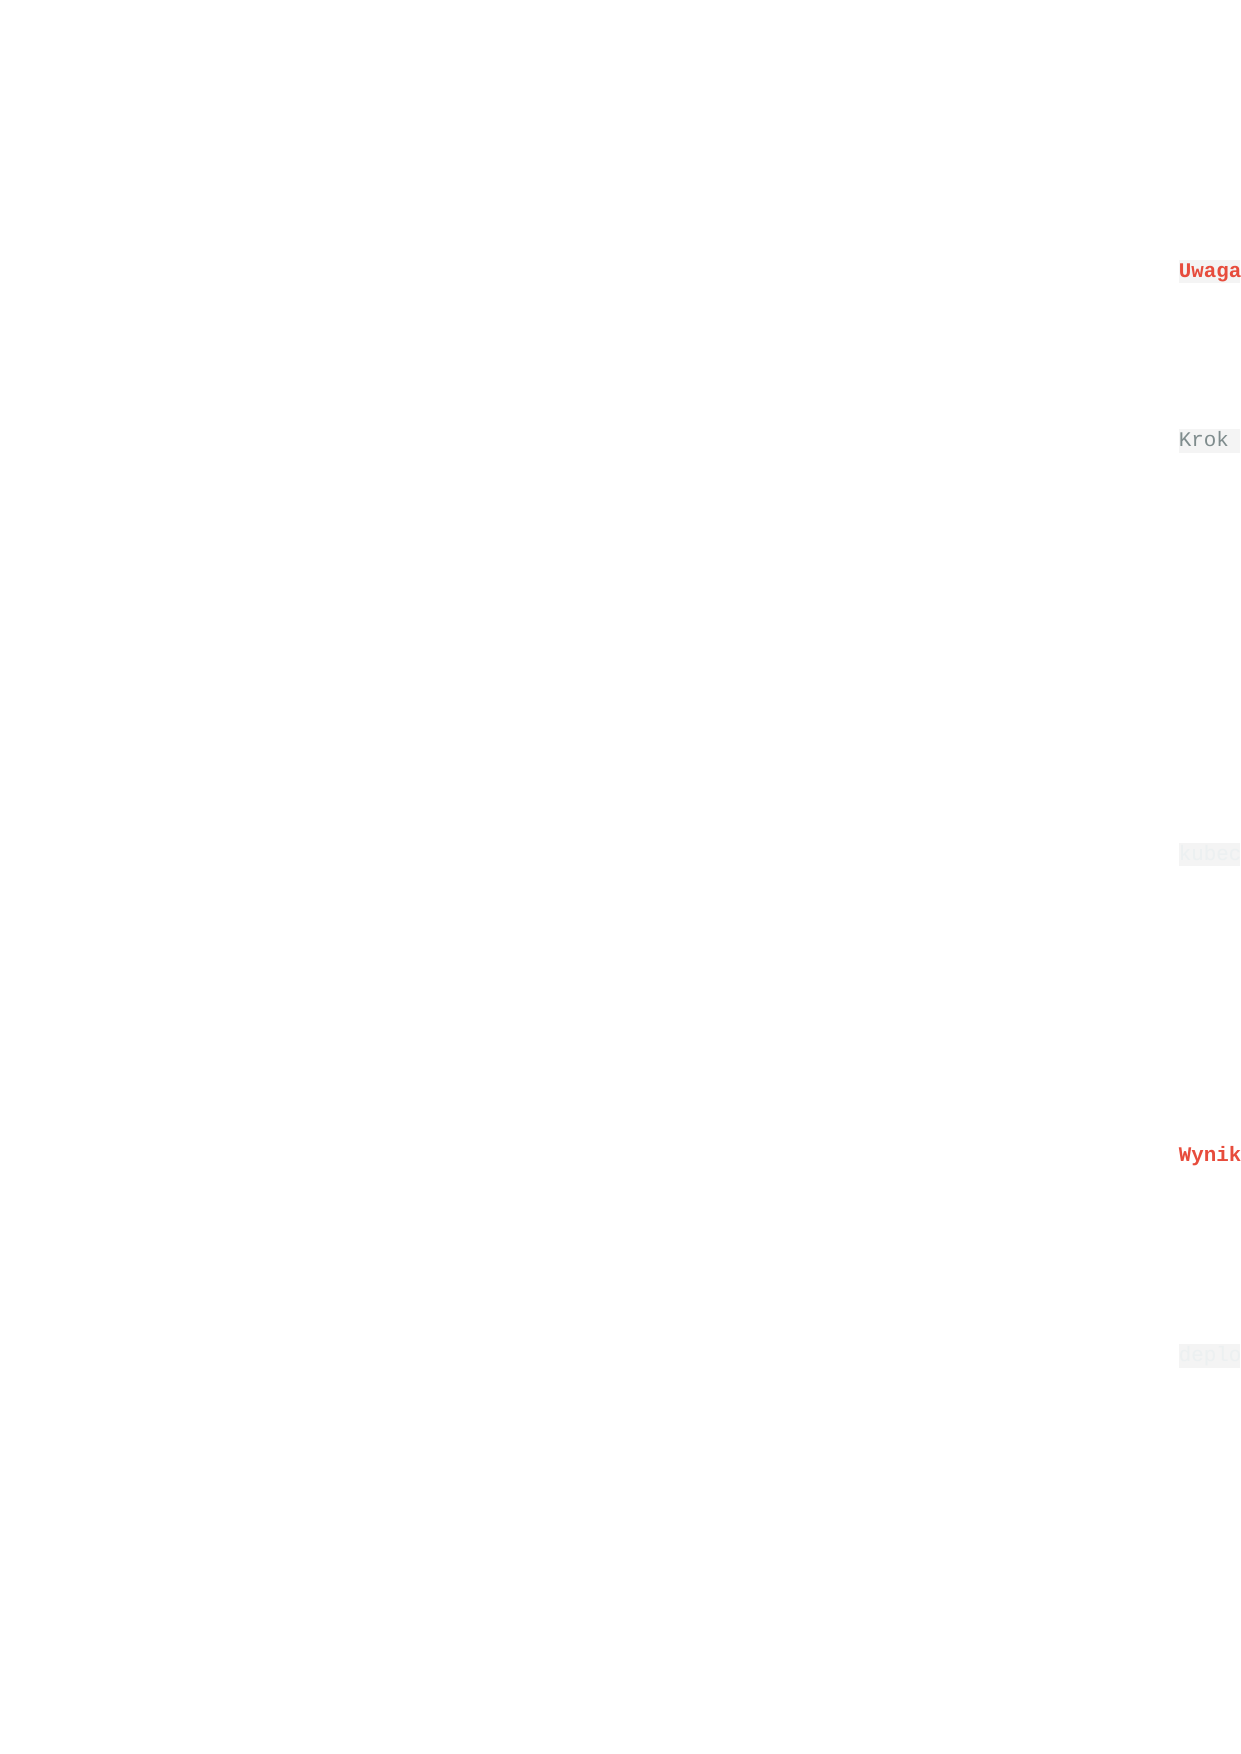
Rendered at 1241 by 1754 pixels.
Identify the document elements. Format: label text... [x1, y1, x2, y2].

text Wynik: [1179, 1144, 1240, 1167]
